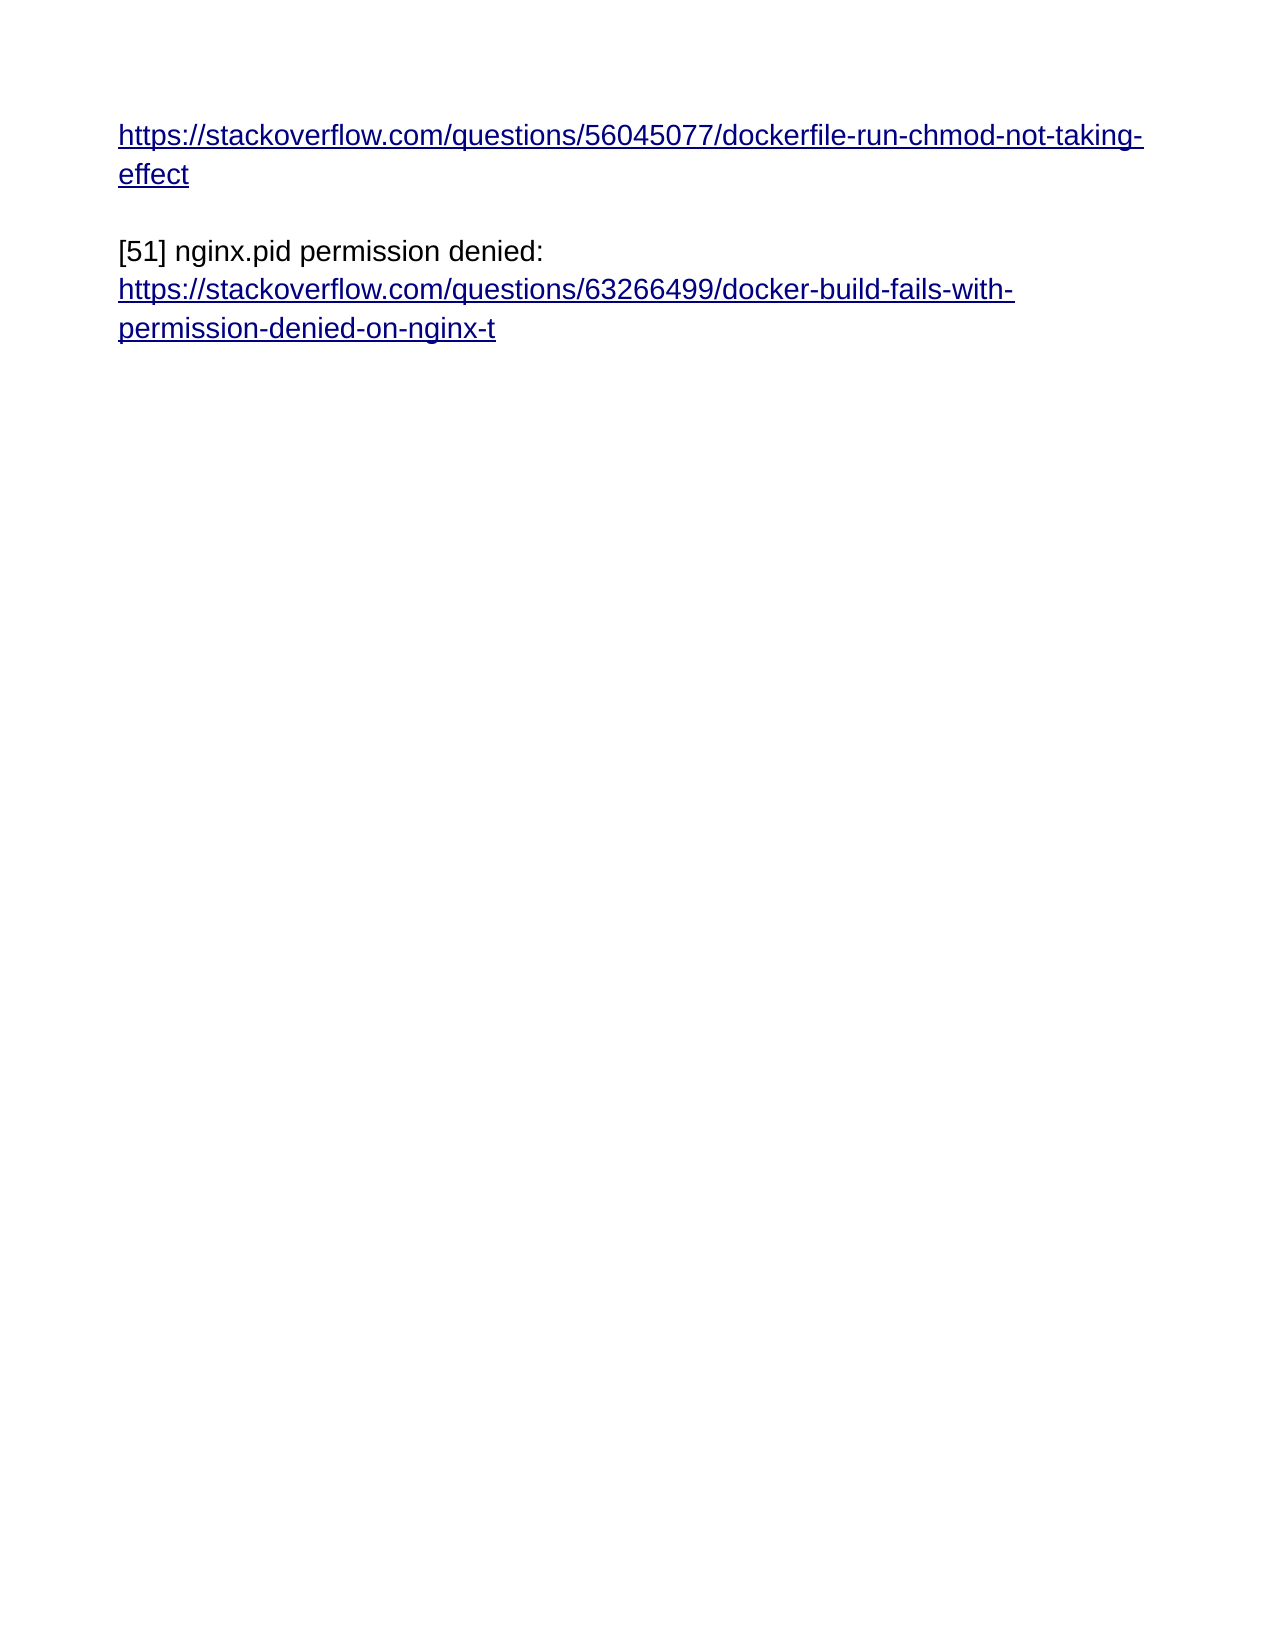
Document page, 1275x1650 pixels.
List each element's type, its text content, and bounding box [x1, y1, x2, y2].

text https://stackoverflow.com/questions/63266499/docker-build-fails-with-permission-denied-on-nginx-t [118, 272, 1157, 344]
text [51] nginx.pid permission denied: [118, 234, 1157, 267]
text https://stackoverflow.com/questions/56045077/dockerfile-run-chmod-not-taking-effect [118, 118, 1157, 190]
